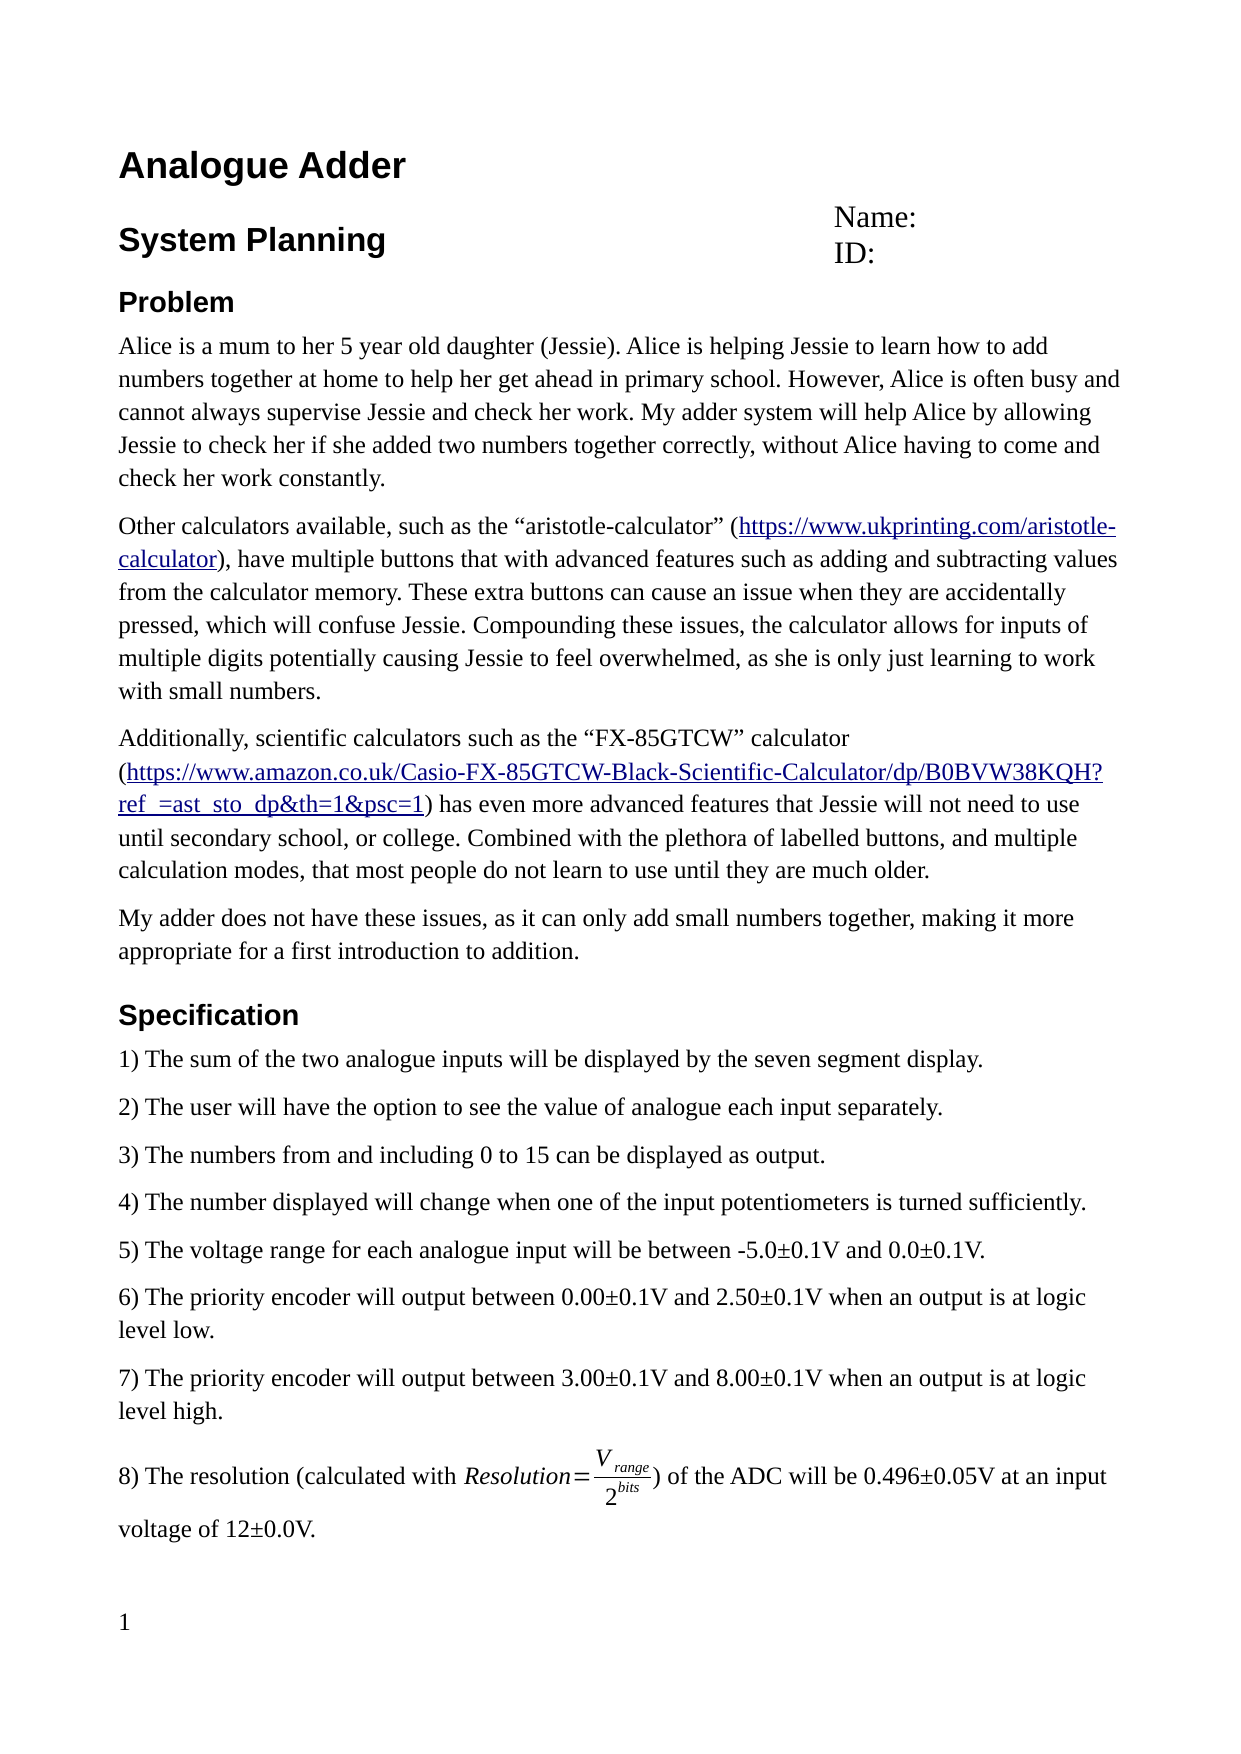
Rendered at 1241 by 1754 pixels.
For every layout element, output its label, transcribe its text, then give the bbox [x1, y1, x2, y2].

subtitle Analogue Adder [118, 143, 1122, 186]
text 4) The number displayed will change when one of the input potentiometers is turned sufficiently. [118, 1187, 1122, 1216]
text My adder does not have these issues, as it can only add small numbers together, making it more appropriate for a first introduction to addition. [118, 903, 1122, 965]
text Alice is a mum to her 5 year old daughter (Jessie). Alice is helping Jessie to learn how to add numbers together at home to help her get ahead in primary school. However, Alice is often busy and cannot always supervise Jessie and check her work. My adder system will help Alice by allowing Jessie to check her if she added two numbers together correctly, without Alice having to come and check her work constantly. [118, 331, 1122, 492]
text 8) The resolution (calculated with ) of the ADC will be 0.496±0.05V at an input voltage of 12±0.0V. [118, 1444, 1122, 1543]
subtitle System Planning [118, 219, 1122, 258]
text 7) The priority encoder will output between 3.00±0.1V and 8.00±0.1V when an output is at logic level high. [118, 1363, 1122, 1425]
text Additionally, scientific calculators such as the “FX-85GTCW” calculator (https://www.amazon.co.uk/Casio-FX-85GTCW-Black-Scientific-Calculator/dp/B0BVW38KQH?ref_=ast_sto_dp&th=1&psc=1) has even more advanced features that Jessie will not need to use until secondary school, or college. Combined with the plethora of labelled buttons, and multiple calculation modes, that most people do not learn to use until they are much older. [118, 723, 1122, 884]
text 6) The priority encoder will output between 0.00±0.1V and 2.50±0.1V when an output is at logic level low. [118, 1282, 1122, 1344]
text 3) The numbers from and including 0 to 15 can be displayed as output. [118, 1140, 1122, 1168]
text 2) The user will have the option to see the value of analogue each input separately. [118, 1092, 1122, 1121]
subtitle Specification [118, 998, 1122, 1032]
text 5) The voltage range for each analogue input will be between -5.0±0.1V and 0.0±0.1V. [118, 1235, 1122, 1264]
text 1) The sum of the two analogue inputs will be displayed by the seven segment display. [118, 1044, 1122, 1073]
text Other calculators available, such as the “aristotle-calculator” (https://www.ukprinting.com/aristotle-calculator), have multiple buttons that with advanced features such as adding and subtracting values from the calculator memory. These extra buttons can cause an issue when they are accidentally pressed, which will confuse Jessie. Compounding these issues, the calculator allows for inputs of multiple digits potentially causing Jessie to feel overwhelmed, as she is only just learning to work with small numbers. [118, 511, 1122, 705]
subtitle Problem [118, 285, 1122, 319]
